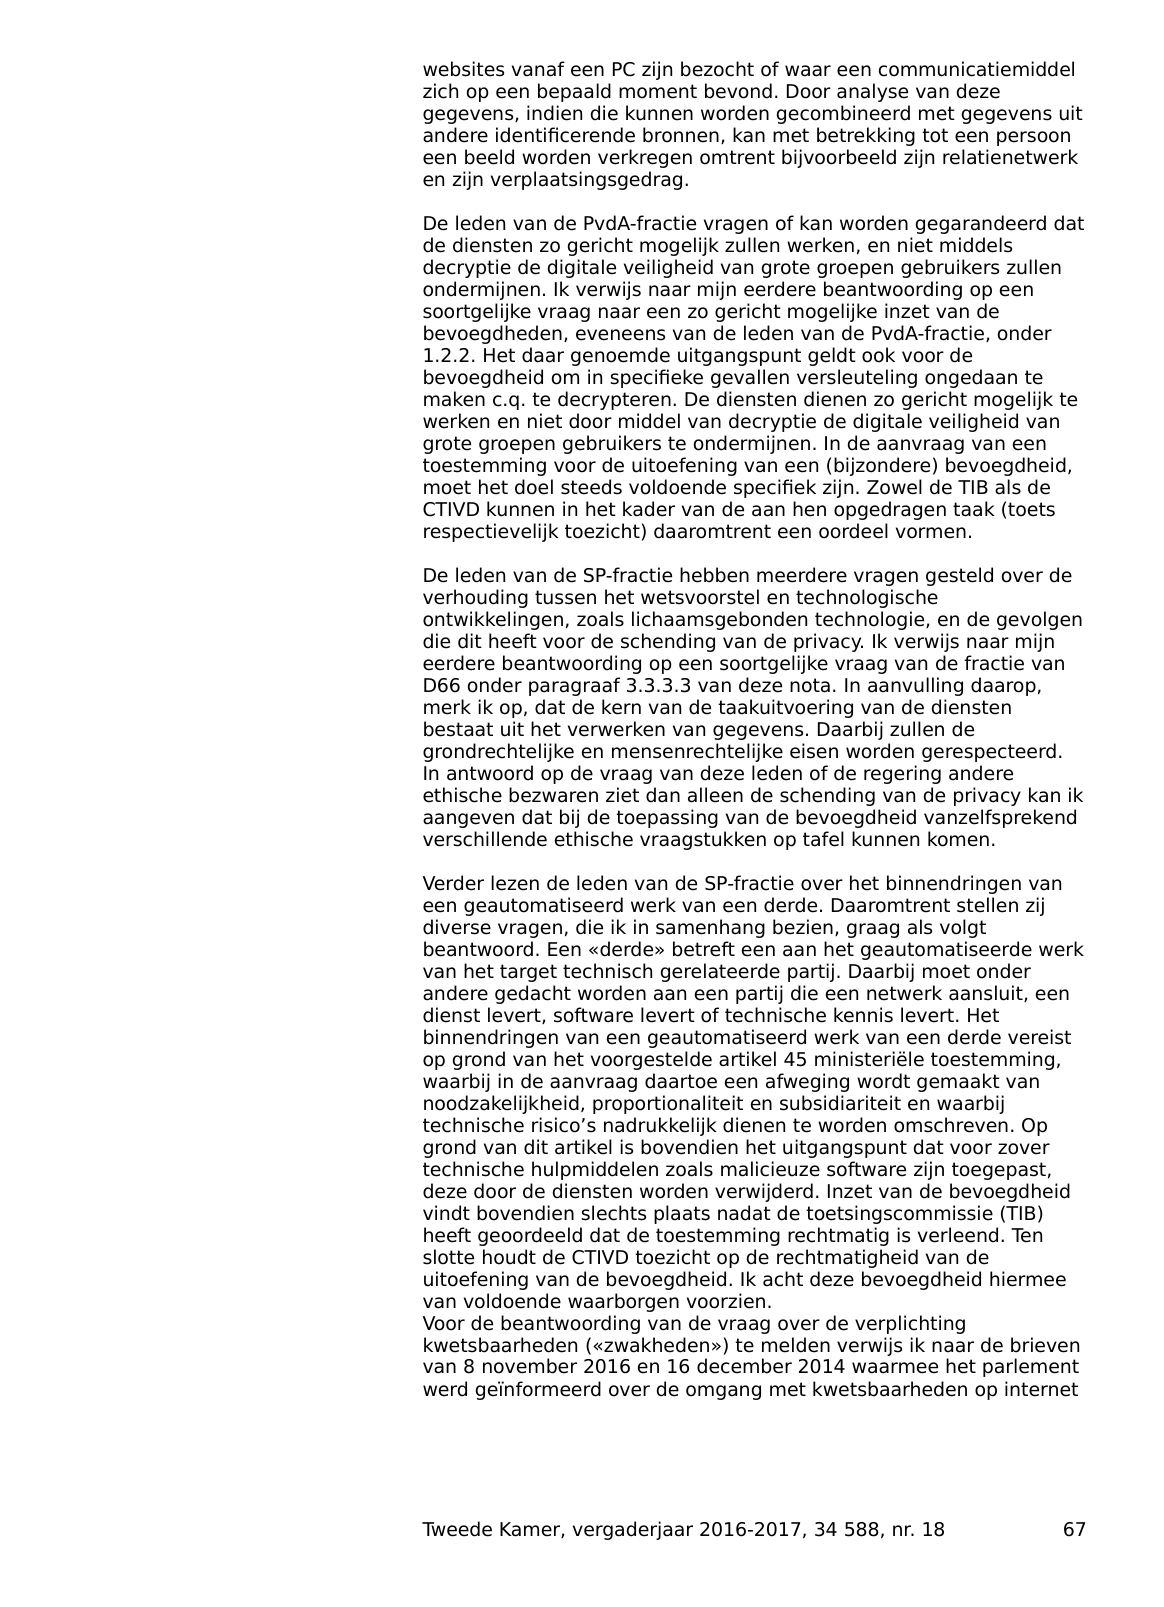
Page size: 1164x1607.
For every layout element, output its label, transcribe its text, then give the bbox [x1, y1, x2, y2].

text De leden van de SP-fractie hebben meerdere vragen gesteld over de verhouding tussen het wetsvoorstel en technologische ontwikkelingen, zoals lichaamsgebonden technologie, en de gevolgen die dit heeft voor de schending van de privacy. Ik verwijs naar mijn eerdere beantwoording op een soortgelijke vraag van de fractie van D66 onder paragraaf 3.3.3.3 van deze nota. In aanvulling daarop, merk ik op, dat de kern van de taakuitvoering van de diensten bestaat uit het verwerken van gegevens. Daarbij zullen de grondrechtelijke en mensenrechtelijke eisen worden gerespecteerd. In antwoord op de vraag van deze leden of de regering andere ethische bezwaren ziet dan alleen de schending van de privacy kan ik aangeven dat bij de toepassing van de bevoegdheid vanzelfsprekend verschillende ethische vraagstukken op tafel kunnen komen. [422, 565, 1087, 851]
text Verder lezen de leden van de SP-fractie over het binnendringen van een geautomatiseerd werk van een derde. Daaromtrent stellen zij diverse vragen, die ik in samenhang bezien, graag als volgt beantwoord. Een «derde» betreft een aan het geautomatiseerde werk van het target technisch gerelateerde partij. Daarbij moet onder andere gedacht worden aan een partij die een netwerk aansluit, een dienst levert, software levert of technische kennis levert. Het binnendringen van een geautomatiseerd werk van een derde vereist op grond van het voorgestelde artikel 45 ministeriële toestemming, waarbij in de aanvraag daartoe een afweging wordt gemaakt van noodzakelijkheid, proportionaliteit en subsidiariteit en waarbij technische risico’s nadrukkelijk dienen te worden omschreven. Op grond van dit artikel is bovendien het uitgangspunt dat voor zover technische hulpmiddelen zoals malicieuze software zijn toegepast, deze door de diensten worden verwijderd. Inzet van de bevoegdheid vindt bovendien slechts plaats nadat de toetsingscommissie (TIB) heeft geoordeeld dat de toestemming rechtmatig is verleend. Ten slotte houdt de CTIVD toezicht op de rechtmatigheid van de uitoefening van de bevoegdheid. Ik acht deze bevoegdheid hiermee van voldoende waarborgen voorzien. [422, 873, 1087, 1312]
text Voor de beantwoording van de vraag over de verplichting kwetsbaarheden («zwakheden») te melden verwijs ik naar de brieven van 8 november 2016 en 16 december 2014 waarmee het parlement werd geïnformeerd over de omgang met kwetsbaarheden op internet [422, 1312, 1087, 1400]
text websites vanaf een PC zijn bezocht of waar een communicatiemiddel zich op een bepaald moment bevond. Door analyse van deze gegevens, indien die kunnen worden gecombineerd met gegevens uit andere identificerende bronnen, kan met betrekking tot een persoon een beeld worden verkregen omtrent bijvoorbeeld zijn relatienetwerk en zijn verplaatsingsgedrag. [422, 59, 1087, 191]
text De leden van de PvdA-fractie vragen of kan worden gegarandeerd dat de diensten zo gericht mogelijk zullen werken, en niet middels decryptie de digitale veiligheid van grote groepen gebruikers zullen ondermijnen. Ik verwijs naar mijn eerdere beantwoording op een soortgelijke vraag naar een zo gericht mogelijke inzet van de bevoegdheden, eveneens van de leden van de PvdA-fractie, onder 1.2.2. Het daar genoemde uitgangspunt geldt ook voor de bevoegdheid om in specifieke gevallen versleuteling ongedaan te maken c.q. te decrypteren. De diensten dienen zo gericht mogelijk te werken en niet door middel van decryptie de digitale veiligheid van grote groepen gebruikers te ondermijnen. In de aanvraag van een toestemming voor de uitoefening van een (bijzondere) bevoegdheid, moet het doel steeds voldoende specifiek zijn. Zowel de TIB als de CTIVD kunnen in het kader van de aan hen opgedragen taak (toets respectievelijk toezicht) daaromtrent een oordeel vormen. [422, 213, 1087, 543]
